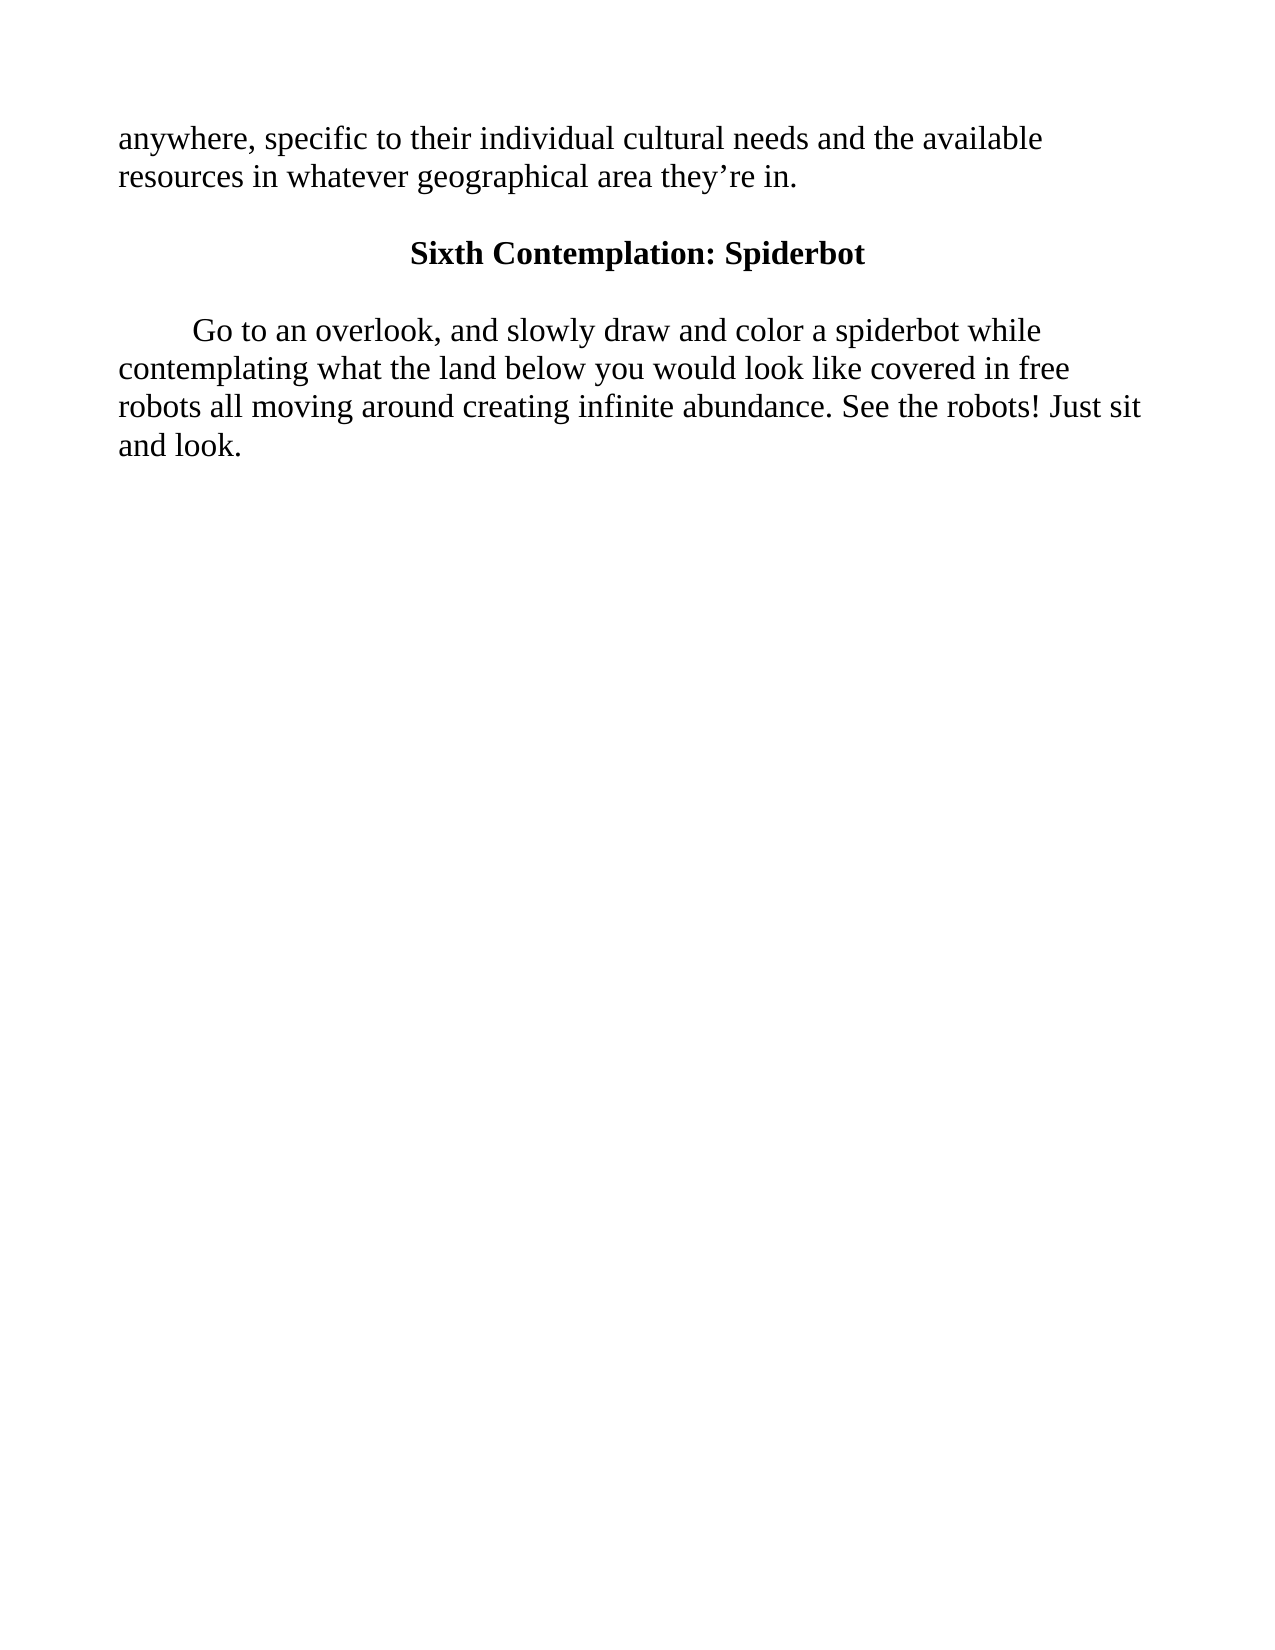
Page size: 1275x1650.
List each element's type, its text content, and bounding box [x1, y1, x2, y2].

text anywhere, specific to their individual cultural needs and the available resources in whatever geographical area they’re in. [118, 118, 1157, 195]
text Go to an overlook, and slowly draw and color a spiderbot while contemplating what the land below you would look like covered in free robots all moving around creating infinite abundance. See the robots! Just sit and look. [118, 310, 1157, 463]
text Sixth Contemplation: Spiderbot [118, 233, 1157, 271]
